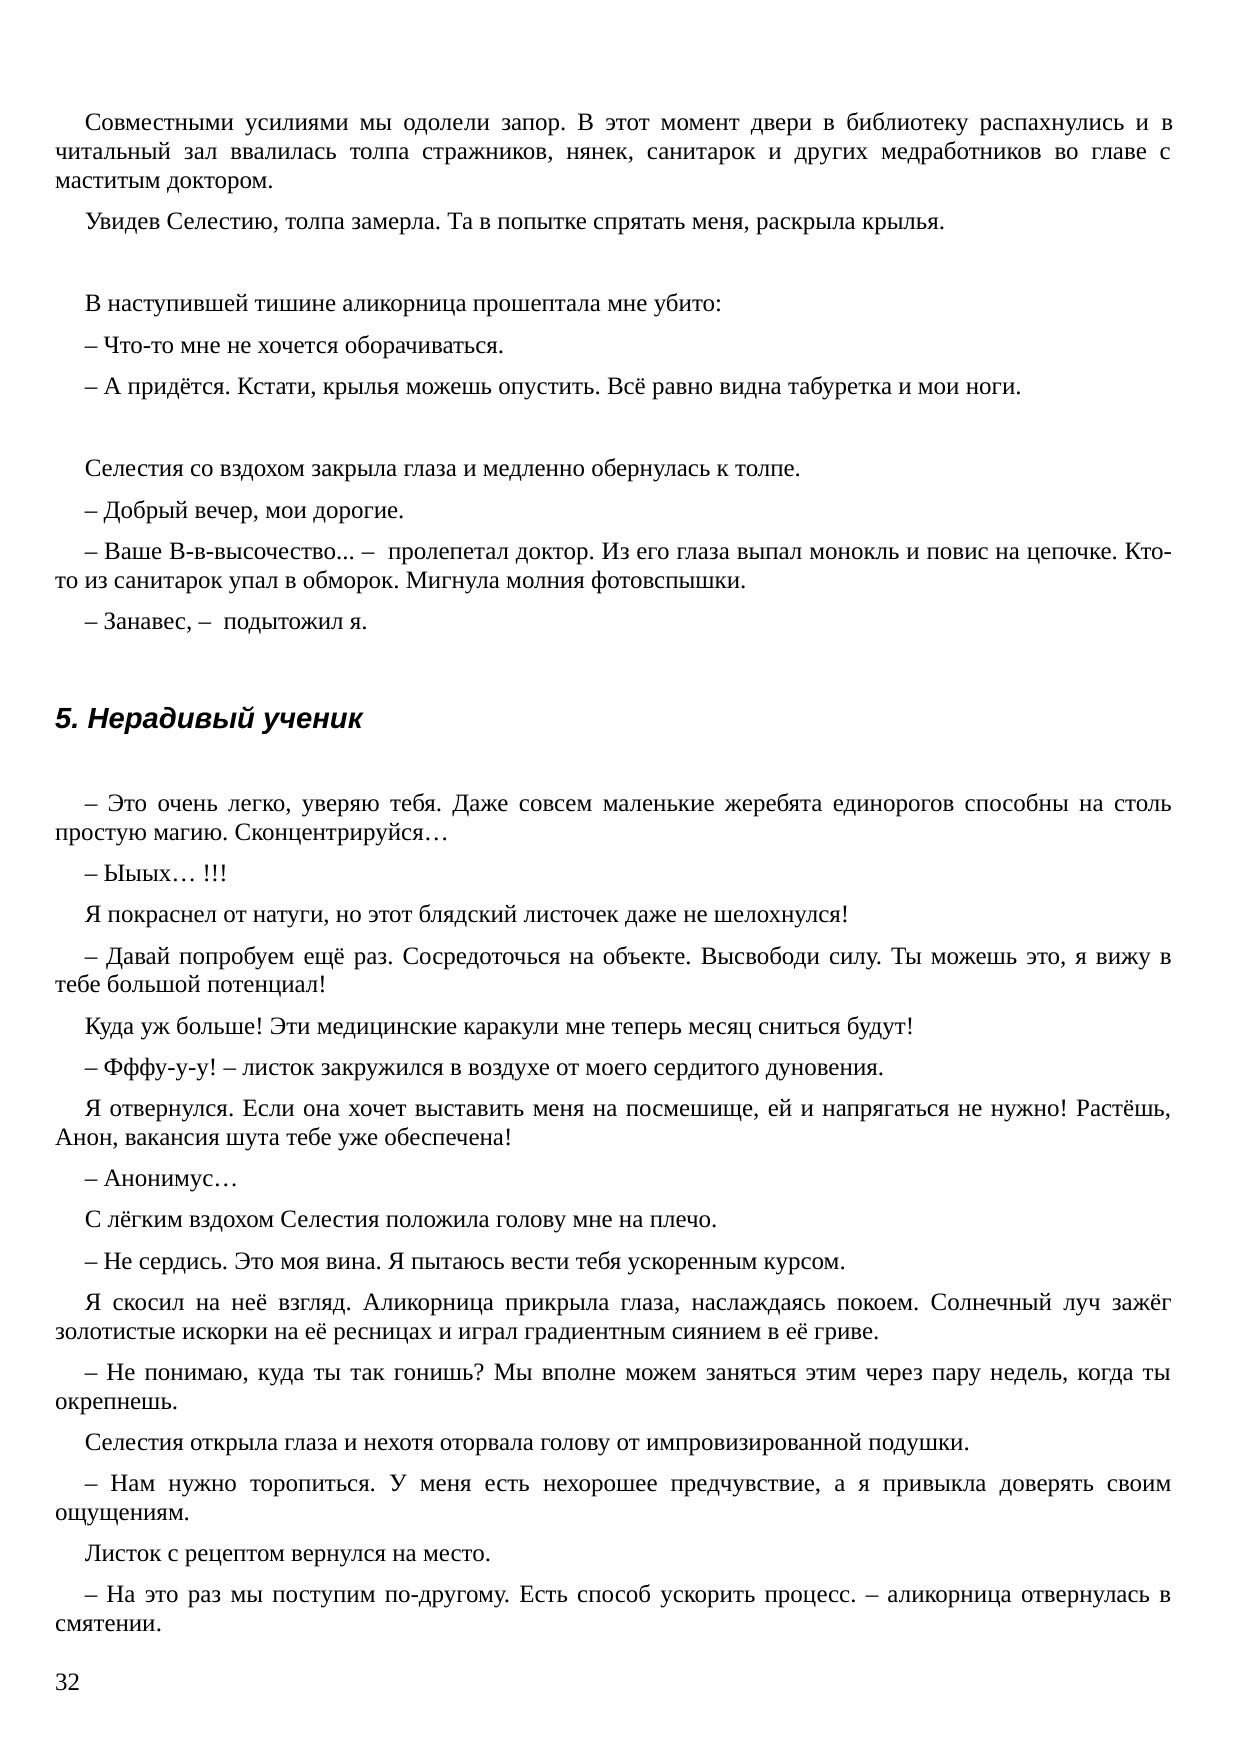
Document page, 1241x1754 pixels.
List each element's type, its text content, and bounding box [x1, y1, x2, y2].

text Я покраснел от натуги, но этот блядский листочек даже не шелохнулся! [55, 899, 1173, 928]
text С лёгким вздохом Селестия положила голову мне на плечо. [55, 1204, 1173, 1233]
text – Что-то мне не хочется оборачиваться. [55, 330, 1173, 358]
text – Ыыых… !!! [55, 858, 1173, 887]
text Я скосил на неё взгляд. Аликорница прикрыла глаза, наслаждаясь покоем. Солнечный луч зажёг золотистые искорки на её ресницах и играл градиентным сиянием в её гриве. [55, 1287, 1173, 1344]
text Куда уж больше! Эти медицинские каракули мне теперь месяц сниться будут! [55, 1011, 1173, 1039]
text Селестия со вздохом закрыла глаза и медленно обернулась к толпе. [55, 453, 1173, 482]
text – Не понимаю, куда ты так гонишь? Мы вполне можем заняться этим через пару недель, когда ты окрепнешь. [55, 1357, 1173, 1414]
text – Фффу-у-у! – листок закружился в воздухе от моего сердитого дуновения. [55, 1052, 1173, 1081]
text – Это очень легко, уверяю тебя. Даже совсем маленькие жеребята единорогов способны на столь простую магию. Сконцентрируйся… [55, 788, 1173, 846]
text Я отвернулся. Если она хочет выставить меня на посмешище, ей и напрягаться не нужно! Растёшь, Анон, вакансия шута тебе уже обеспечена! [55, 1093, 1173, 1151]
text Листок с рецептом вернулся на место. [55, 1538, 1173, 1567]
text – Занавес, – подытожил я. [55, 606, 1173, 635]
text – А придётся. Кстати, крылья можешь опустить. Всё равно видна табуретка и мои ноги. [55, 371, 1173, 400]
text В наступившей тишине аликорница прошептала мне убито: [55, 288, 1173, 317]
text – Анонимус… [55, 1163, 1173, 1192]
subtitle 5. Нерадивый ученик [55, 701, 1173, 734]
text – На это раз мы поступим по-другому. Есть способ ускорить процесс. – аликорница отвернулась в смятении. [55, 1579, 1173, 1637]
text Совместными усилиями мы одолели запор. В этот момент двери в библиотеку распахнулись и в читальный зал ввалилась толпа стражников, нянек, санитарок и других медработников во главе с маститым доктором. [55, 107, 1173, 193]
text Увидев Селестию, толпа замерла. Та в попытке спрятать меня, раскрыла крылья. [55, 206, 1173, 235]
text – Нам нужно торопиться. У меня есть нехорошее предчувствие, а я привыкла доверять своим ощущениям. [55, 1468, 1173, 1526]
text – Ваше В-в-высочество... – пролепетал доктор. Из его глаза выпал монокль и повис на цепочке. Кто-то из санитарок упал в обморок. Мигнула молния фотовспышки. [55, 536, 1173, 593]
text – Не сердись. Это моя вина. Я пытаюсь вести тебя ускоренным курсом. [55, 1246, 1173, 1274]
text – Давай попробуем ещё раз. Сосредоточься на объекте. Высвободи силу. Ты можешь это, я вижу в тебе большой потенциал! [55, 941, 1173, 998]
text Селестия открыла глаза и нехотя оторвала голову от импровизированной подушки. [55, 1427, 1173, 1456]
text – Добрый вечер, мои дорогие. [55, 495, 1173, 523]
